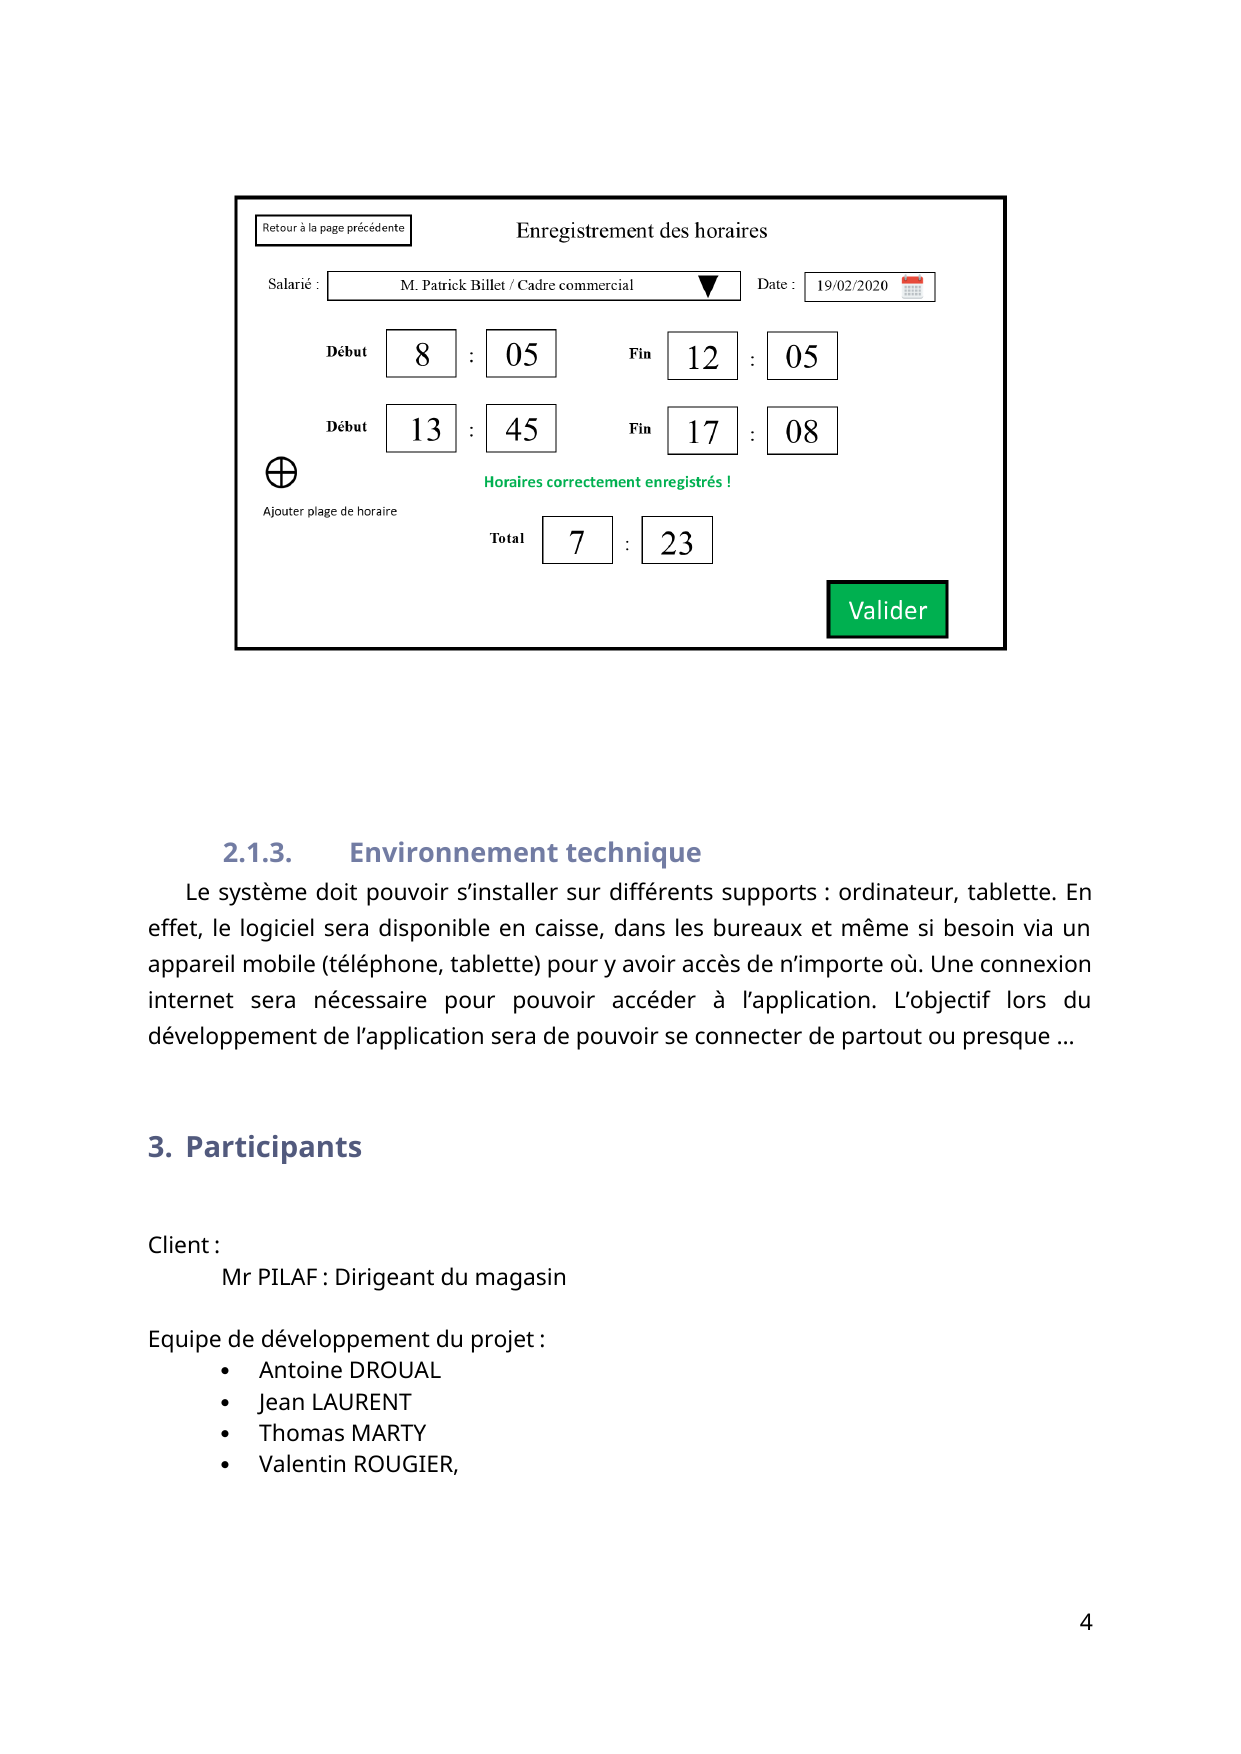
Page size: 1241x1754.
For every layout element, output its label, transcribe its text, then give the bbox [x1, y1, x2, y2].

list Antoine DROUAL [221, 1354, 1093, 1385]
text Mr PILAF : Dirigeant du magasin [148, 1260, 1093, 1292]
text Client : [148, 1229, 1093, 1260]
list Jean LAURENT [221, 1385, 1093, 1417]
list Thomas MARTY [221, 1417, 1093, 1448]
list Environnement technique [223, 834, 1093, 871]
list Participants [148, 1127, 1093, 1166]
list Valentin ROUGIER, [221, 1448, 1093, 1479]
text Le système doit pouvoir s’installer sur différents supports : ordinateur, tablette. En effet, le logiciel sera disponible en caisse, dans les bureaux et même si besoin via un appareil mobile (téléphone, tablette) pour y avoir accès de n’importe où. Une connexion internet sera nécessaire pour pouvoir accéder à l’application. L’objectif lors du développement de l’application sera de pouvoir se connecter de partout ou presque … [148, 876, 1093, 1051]
text Equipe de développement du projet : [148, 1323, 1093, 1354]
